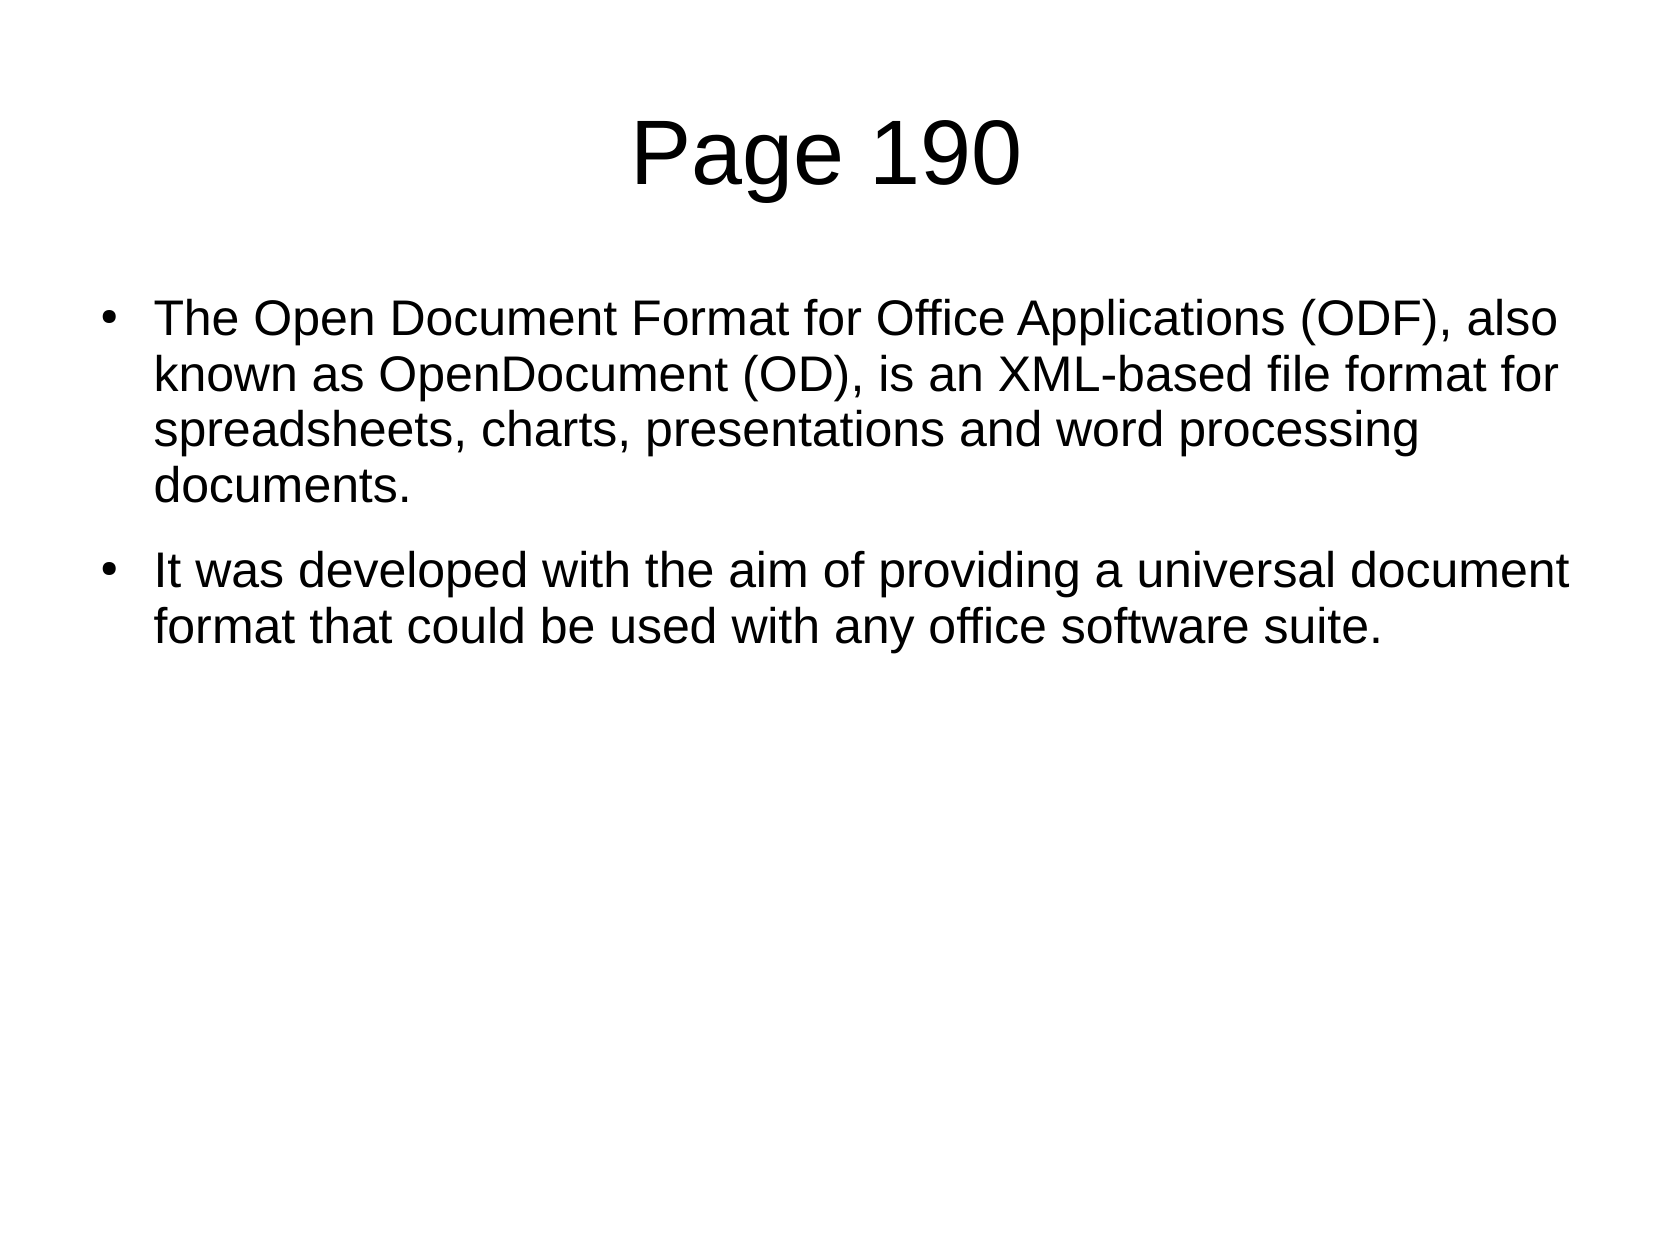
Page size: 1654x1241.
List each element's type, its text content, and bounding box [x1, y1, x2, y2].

list The Open Document Format for Office Applications (ODF), also known as OpenDocument (OD), is an XML-based file format for spreadsheets, charts, presentations and word processing documents. It was developed with the aim of providing a universal document format that could be used with any office software suite. [82, 290, 1571, 1109]
title Page 190 [82, 49, 1571, 257]
